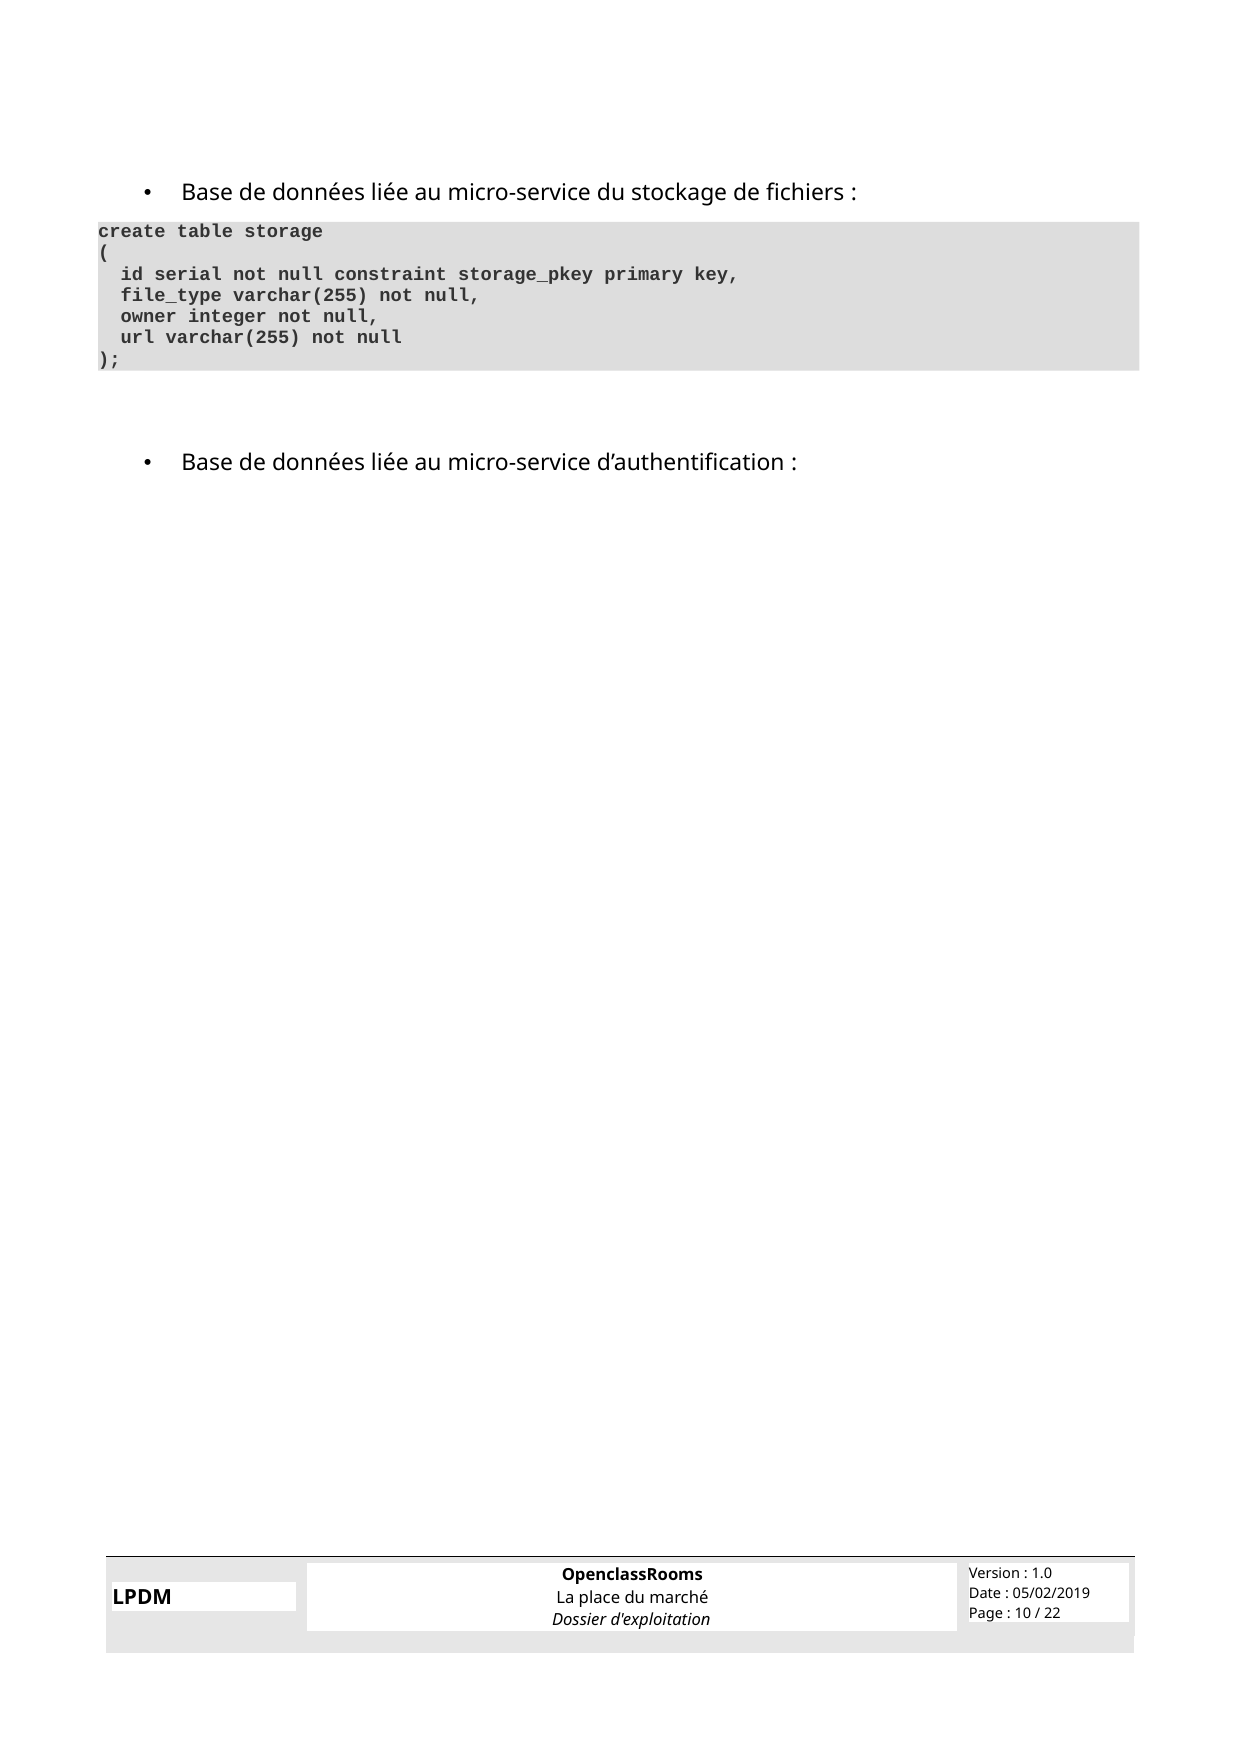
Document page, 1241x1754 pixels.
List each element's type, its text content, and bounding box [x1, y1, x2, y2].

list [144, 100, 1134, 163]
list Base de données liée au micro-service du stockage de fichiers : [144, 175, 1134, 221]
list [144, 371, 1134, 433]
list Base de données liée au micro-service d’authentification : [144, 446, 1134, 539]
